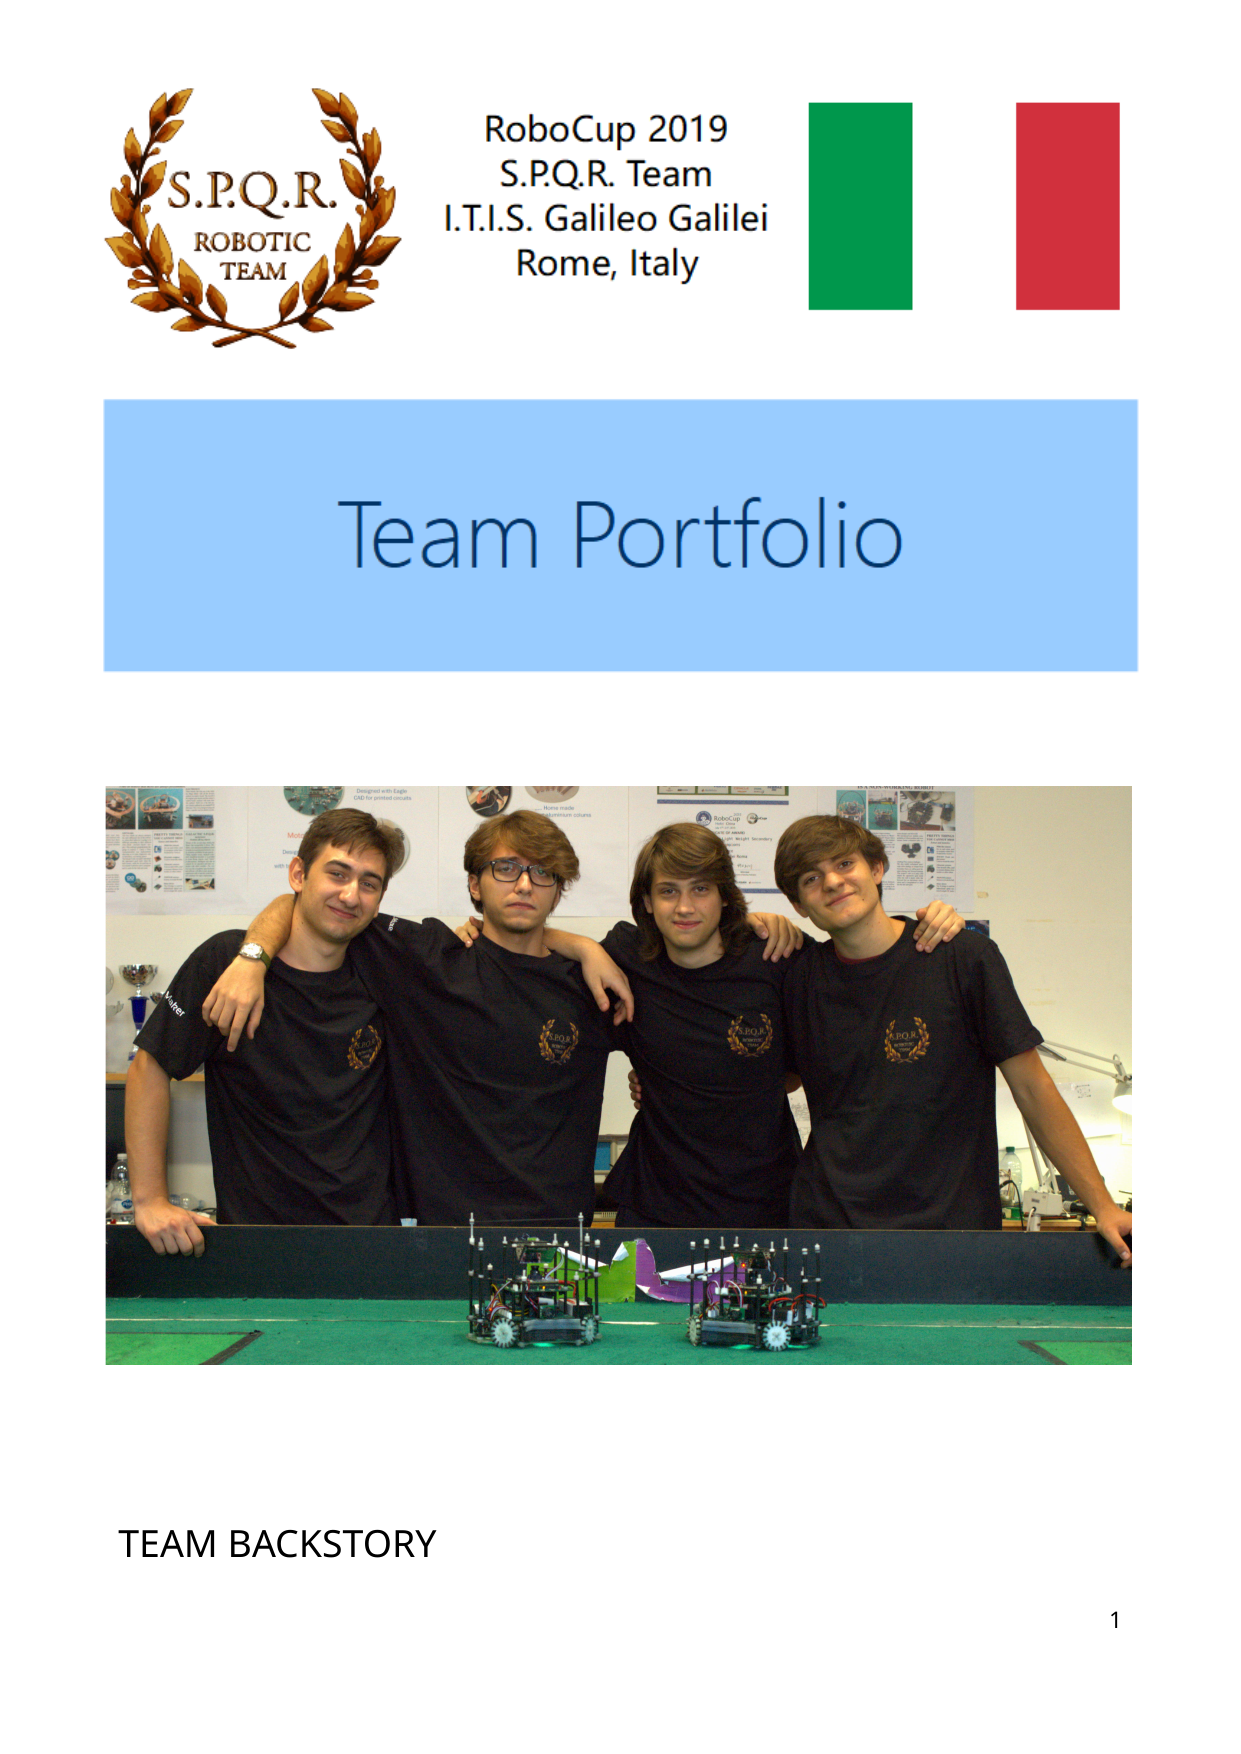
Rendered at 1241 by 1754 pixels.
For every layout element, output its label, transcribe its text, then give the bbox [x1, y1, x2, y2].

text TEAM BACKSTORY [118, 1518, 1122, 1569]
picture [69, 18, 1192, 693]
picture [105, 786, 1132, 1365]
